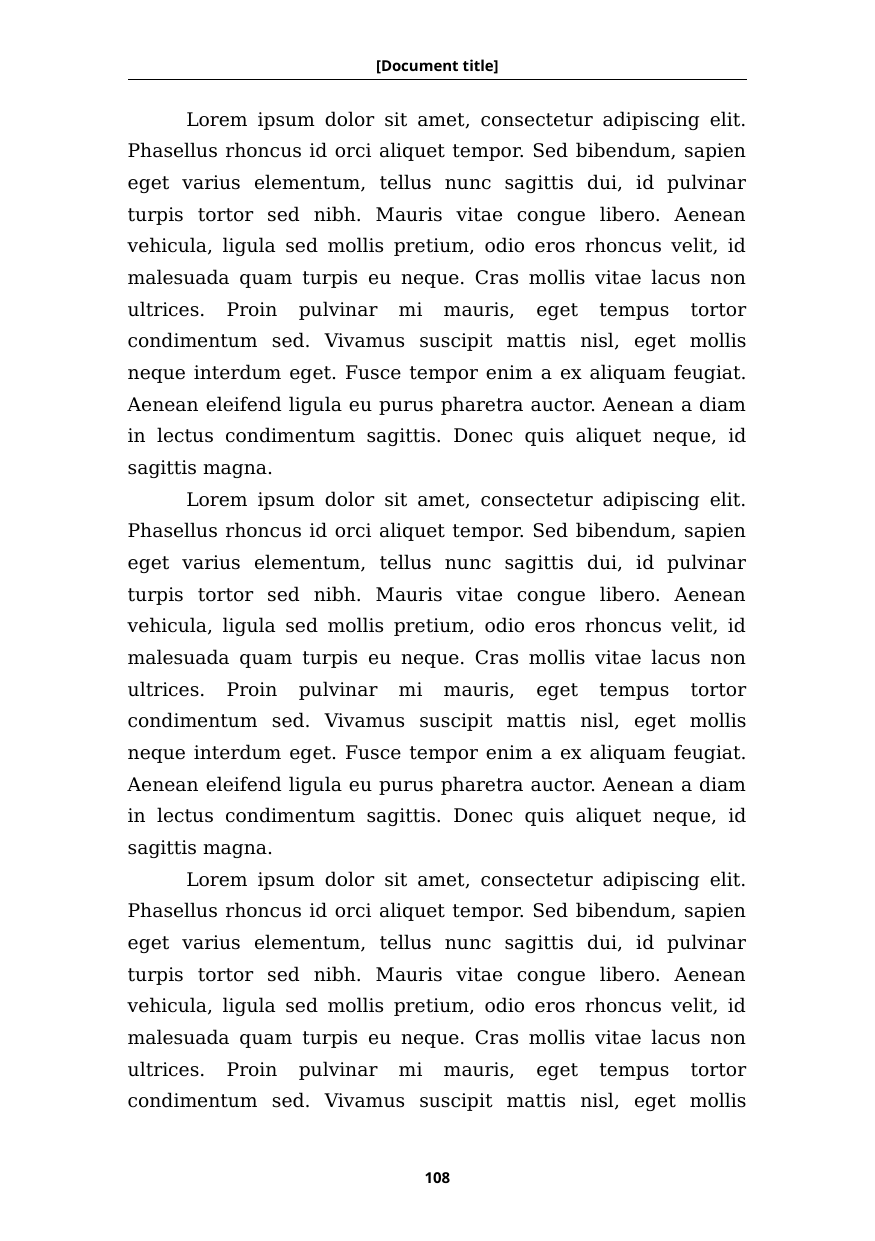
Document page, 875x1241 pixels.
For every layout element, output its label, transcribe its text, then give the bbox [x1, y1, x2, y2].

text Lorem ipsum dolor sit amet, consectetur adipiscing elit. Phasellus rhoncus id orci aliquet tempor. Sed bibendum, sapien eget varius elementum, tellus nunc sagittis dui, id pulvinar turpis tortor sed nibh. Mauris vitae congue libero. Aenean vehicula, ligula sed mollis pretium, odio eros rhoncus velit, id malesuada quam turpis eu neque. Cras mollis vitae lacus non ultrices. Proin pulvinar mi mauris, eget tempus tortor condimentum sed. Vivamus suscipit mattis nisl, eget mollis neque interdum eget. Fusce tempor enim a ex aliquam feugiat. Aenean eleifend ligula eu purus pharetra auctor. Aenean a diam in lectus condimentum sagittis. Donec quis aliquet neque, id sagittis magna. [127, 109, 747, 479]
text Lorem ipsum dolor sit amet, consectetur adipiscing elit. Phasellus rhoncus id orci aliquet tempor. Sed bibendum, sapien eget varius elementum, tellus nunc sagittis dui, id pulvinar turpis tortor sed nibh. Mauris vitae congue libero. Aenean vehicula, ligula sed mollis pretium, odio eros rhoncus velit, id malesuada quam turpis eu neque. Cras mollis vitae lacus non ultrices. Proin pulvinar mi mauris, eget tempus tortor condimentum sed. Vivamus suscipit mattis nisl, eget mollis [127, 869, 747, 1112]
text Lorem ipsum dolor sit amet, consectetur adipiscing elit. Phasellus rhoncus id orci aliquet tempor. Sed bibendum, sapien eget varius elementum, tellus nunc sagittis dui, id pulvinar turpis tortor sed nibh. Mauris vitae congue libero. Aenean vehicula, ligula sed mollis pretium, odio eros rhoncus velit, id malesuada quam turpis eu neque. Cras mollis vitae lacus non ultrices. Proin pulvinar mi mauris, eget tempus tortor condimentum sed. Vivamus suscipit mattis nisl, eget mollis neque interdum eget. Fusce tempor enim a ex aliquam feugiat. Aenean eleifend ligula eu purus pharetra auctor. Aenean a diam in lectus condimentum sagittis. Donec quis aliquet neque, id sagittis magna. [127, 489, 747, 859]
